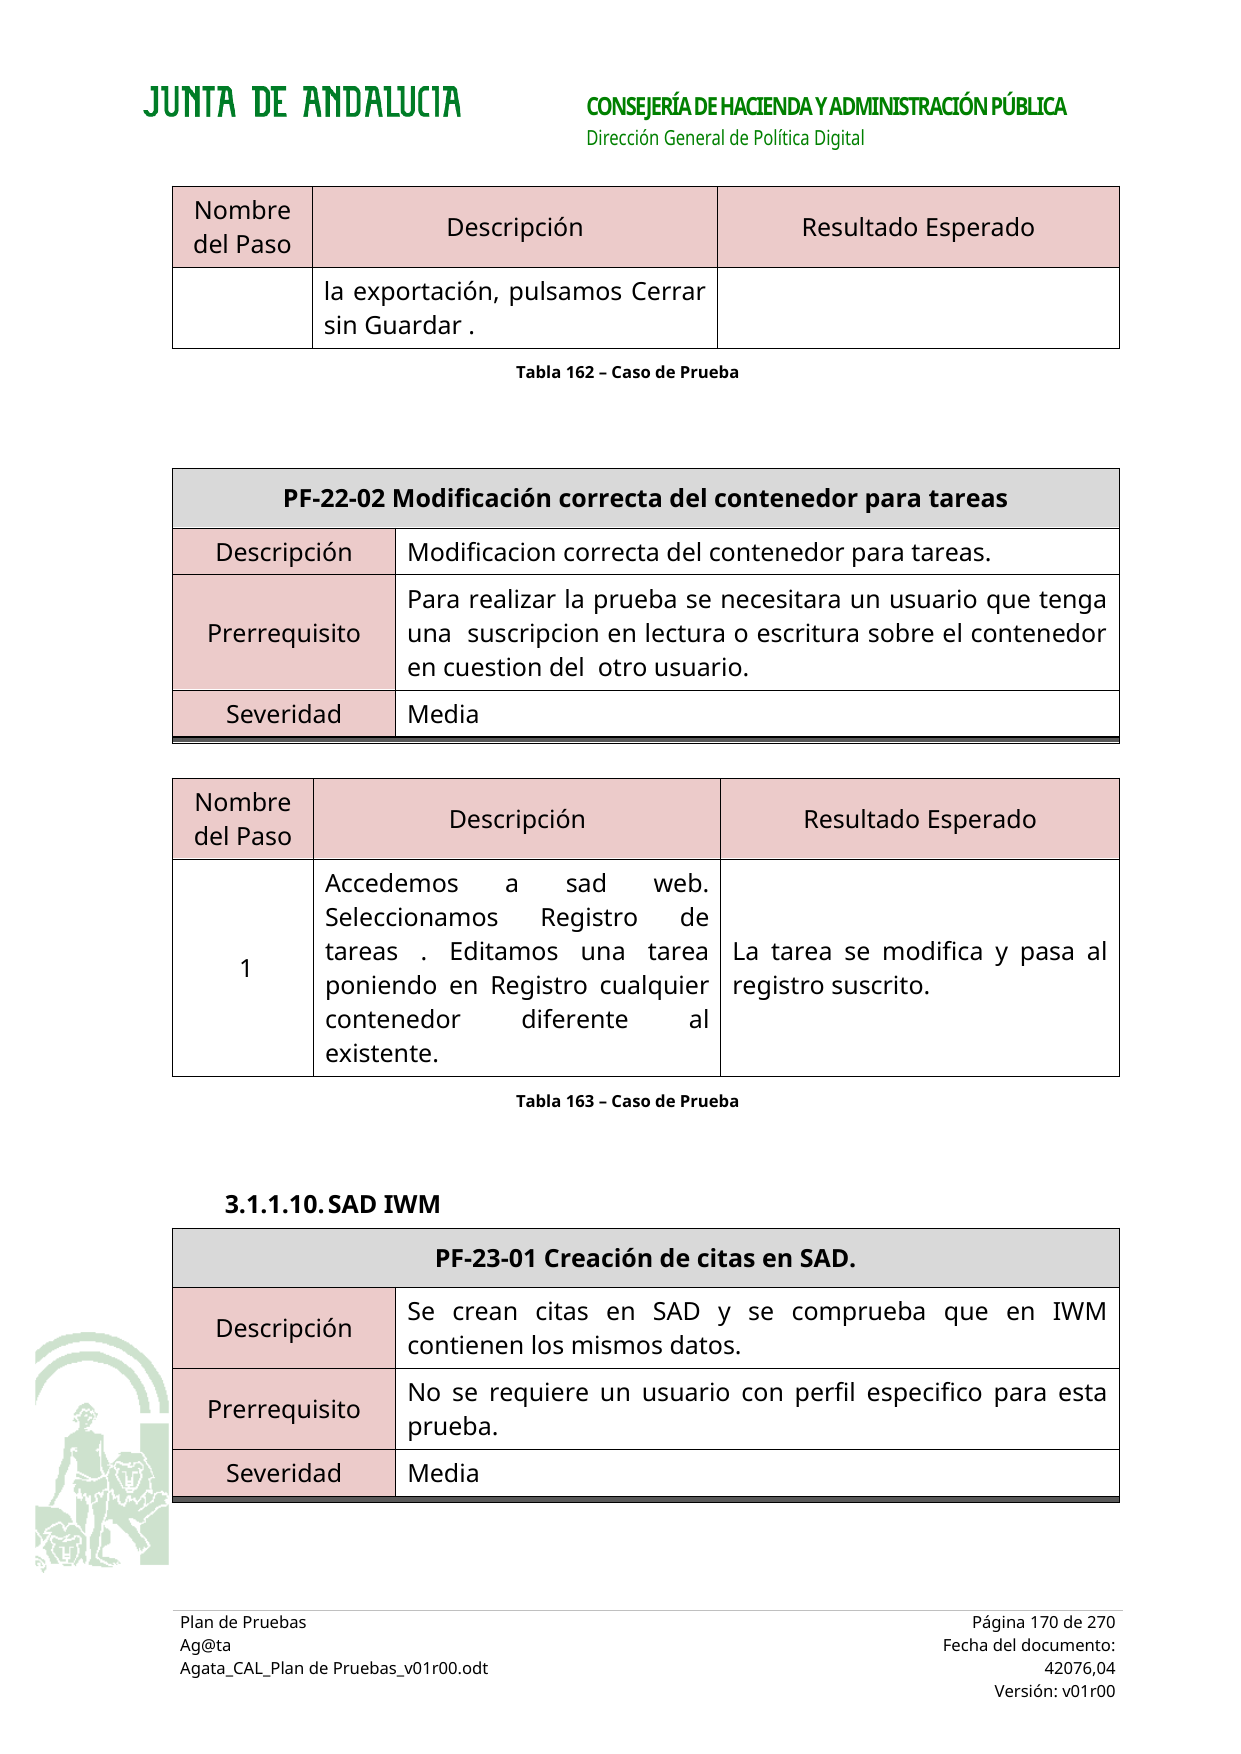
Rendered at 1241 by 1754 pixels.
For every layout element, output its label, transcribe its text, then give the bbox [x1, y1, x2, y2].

table_header Resultado Esperado [718, 187, 1119, 267]
table_header PF-23-01 Creación de citas en SAD. [173, 1229, 1119, 1287]
table_cell La tarea se modifica y pasa al registro suscrito. [721, 860, 1119, 1076]
text Tabla 162 – Caso de Prueba [148, 361, 1107, 384]
table_cell [173, 1497, 1119, 1502]
table_cell Accedemos a sad web. Seleccionamos Registro de tareas . Editamos una tarea poniendo en Registro cualquier contenedor diferente al existente. [314, 860, 720, 1076]
text Tabla 163 – Caso de Prueba [148, 1089, 1107, 1112]
table_cell Media [396, 691, 1119, 736]
table_cell Para realizar la prueba se necesitara un usuario que tenga una suscripcion en lectura o escritura sobre el contenedor en cuestion del otro usuario. [396, 575, 1119, 689]
table_cell [173, 738, 1119, 742]
table_cell [173, 268, 312, 348]
table_cell [718, 268, 1119, 348]
table_cell Modificacion correcta del contenedor para tareas. [396, 529, 1119, 574]
table_header PF-22-02 Modificación correcta del contenedor para tareas [173, 469, 1119, 527]
table_cell Severidad [173, 691, 395, 736]
table_cell Descripción [173, 529, 395, 574]
subtitle SAD IWM [224, 1187, 1107, 1221]
table_cell la exportación, pulsamos Cerrar sin Guardar . [313, 268, 717, 348]
picture [143, 86, 461, 117]
table_cell Severidad [173, 1450, 395, 1496]
table_cell No se requiere un usuario con perfil especifico para esta prueba. [396, 1369, 1119, 1449]
table_cell Prerrequisito [173, 1369, 395, 1449]
table_cell Prerrequisito [173, 575, 395, 689]
table_header Resultado Esperado [721, 779, 1119, 858]
table_header Descripción [313, 187, 717, 267]
table_header Descripción [314, 779, 720, 858]
table_header Nombre del Paso [173, 779, 313, 858]
table_cell Media [396, 1450, 1119, 1496]
table_header Nombre del Paso [173, 187, 312, 267]
table_cell Se crean citas en SAD y se comprueba que en IWM contienen los mismos datos. [396, 1288, 1119, 1368]
table_cell 1 [173, 860, 313, 1076]
table_cell Descripción [173, 1288, 395, 1368]
